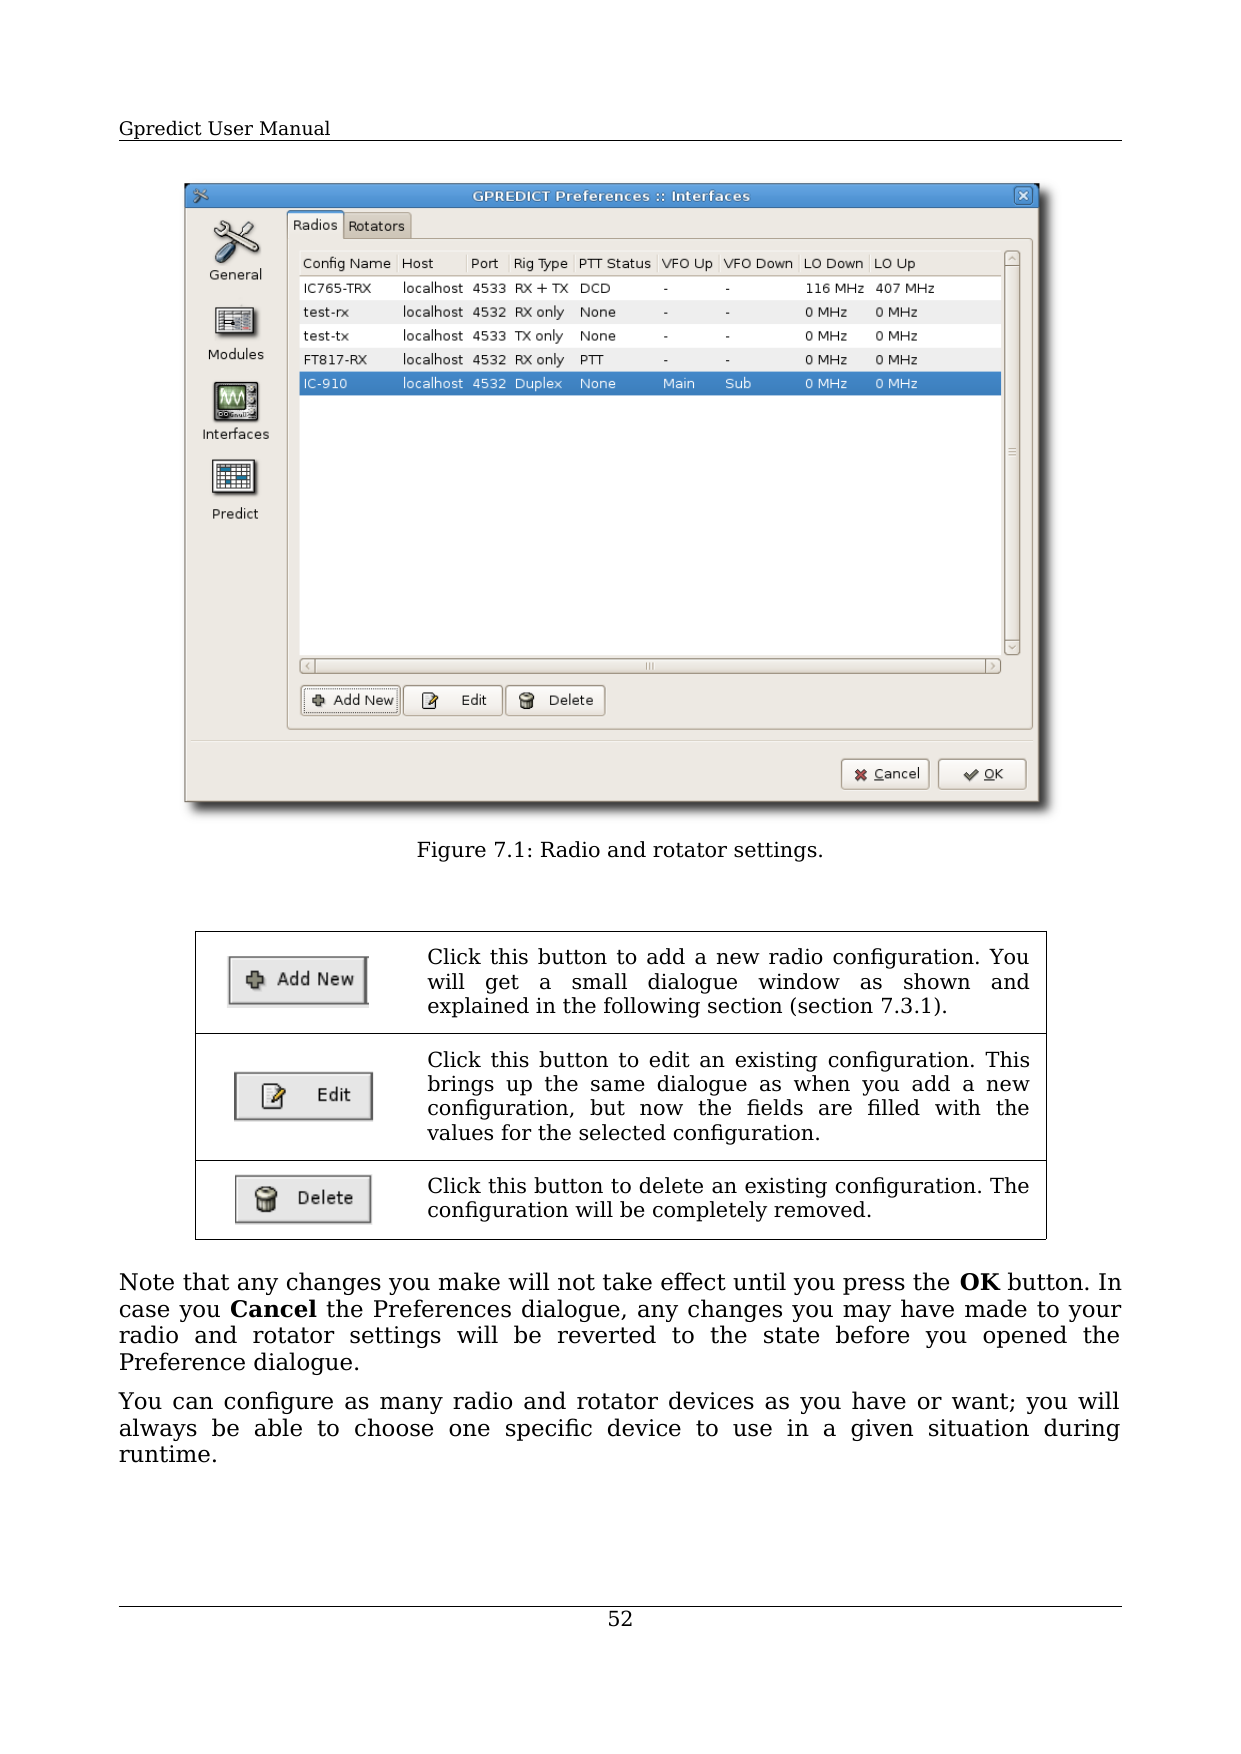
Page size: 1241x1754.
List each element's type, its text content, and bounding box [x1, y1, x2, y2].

table_cell [196, 1161, 412, 1239]
text Note that any changes you make will not take effect until you press the OK button. In case you Cancel the Preferences dialogue, any changes you may have made to your radio and rotator settings will be reverted to the state before you opened the Preference dialogue. [118, 1268, 1122, 1376]
picture [177, 177, 1064, 826]
text Figure 7.1: Radio and rotator settings. [177, 826, 1063, 862]
picture [226, 956, 369, 1008]
table_header [196, 932, 412, 1033]
picture [235, 1174, 373, 1225]
table_header Click this button to add a new radio configuration. You will get a small dialogue window as shown and explained in the following section (section 7.3.1). [413, 932, 1046, 1033]
table_cell [196, 1034, 412, 1159]
picture [234, 1071, 374, 1122]
table_cell Click this button to delete an existing configuration. The configuration will be completely removed. [413, 1161, 1046, 1239]
text You can configure as many radio and rotator devices as you have or want; you will always be able to choose one specific device to use in a given situation during runtime. [118, 1388, 1122, 1468]
table_cell Click this button to edit an existing configuration. This brings up the same dialogue as when you add a new configuration, but now the fields are filled with the values for the selected configuration. [413, 1034, 1046, 1159]
